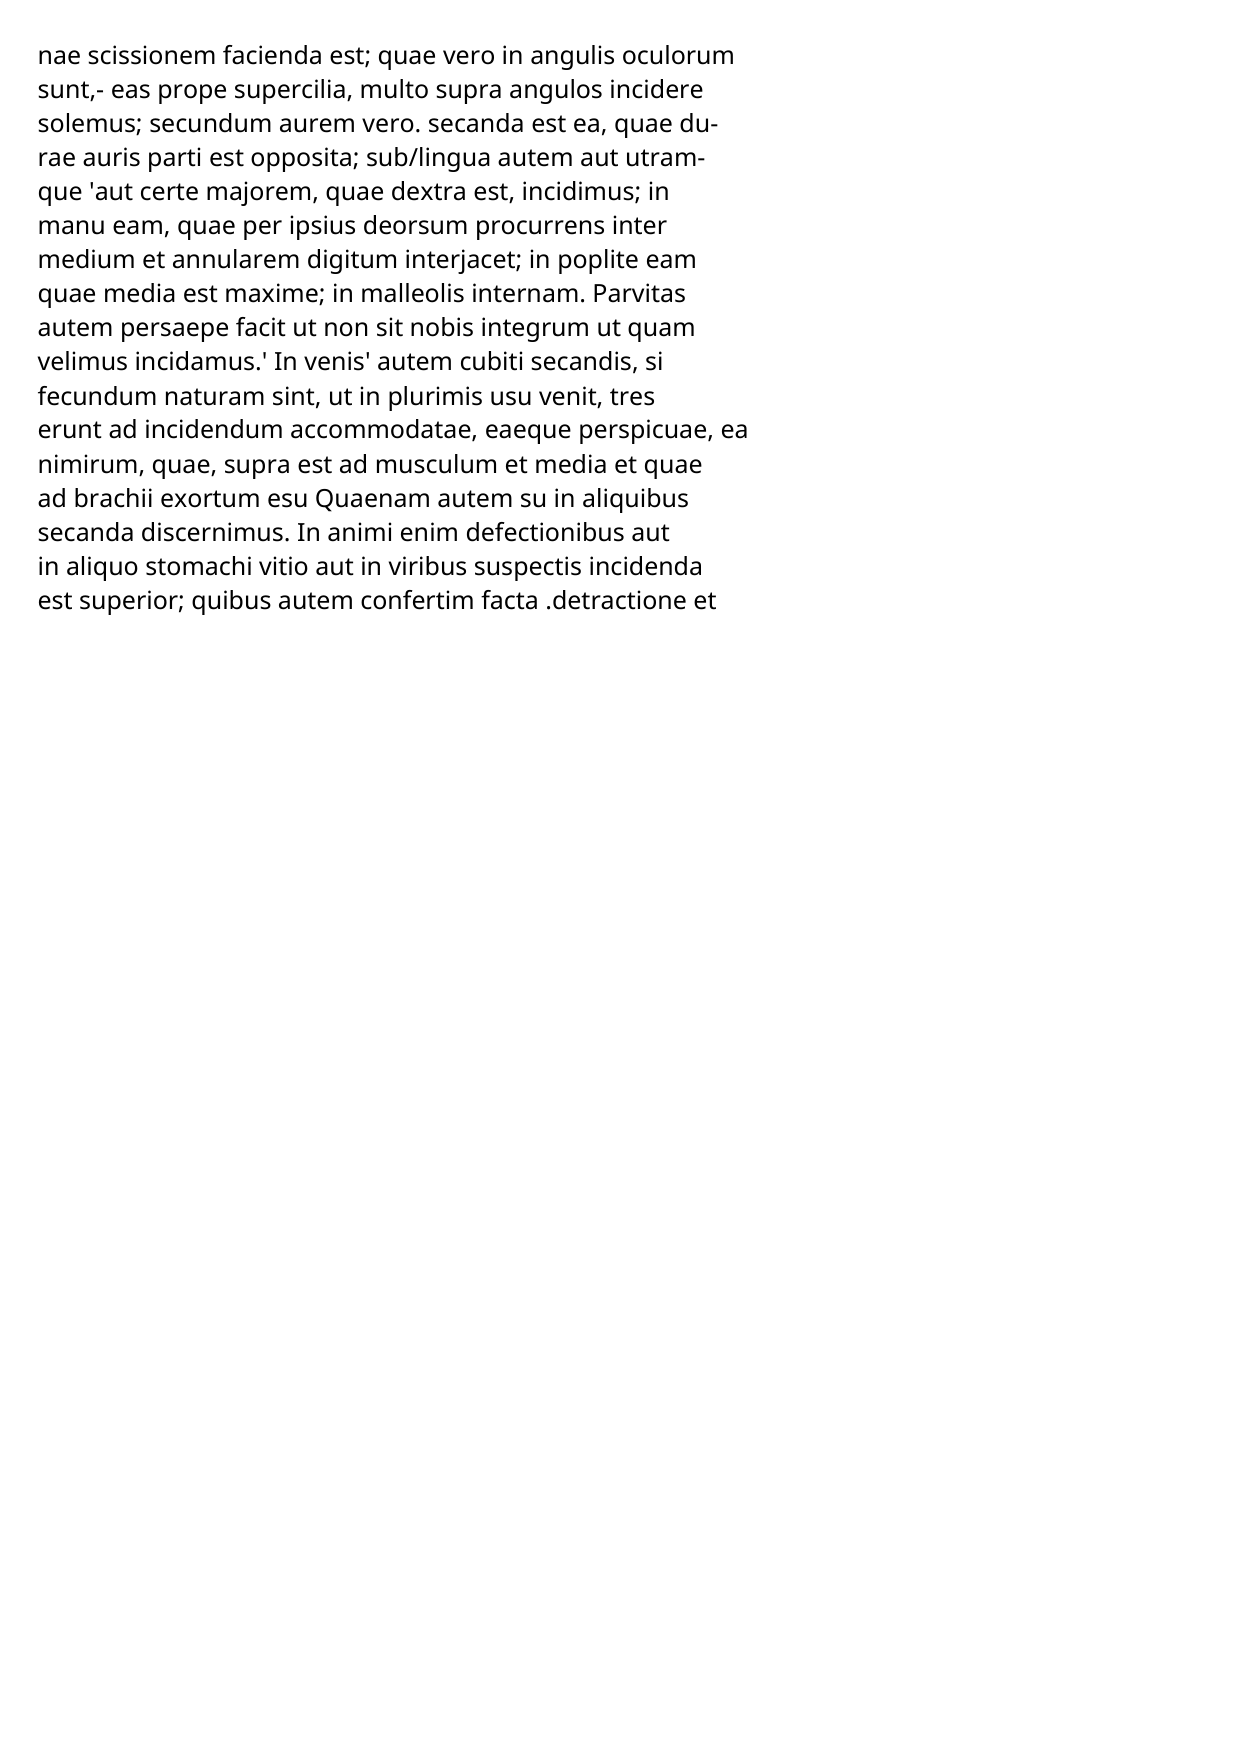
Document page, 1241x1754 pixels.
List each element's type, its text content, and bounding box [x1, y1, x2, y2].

text nae scissionem facienda est; quae vero in angulis oculorum sunt,- eas prope supercilia, multo supra angulos incidere solemus; secundum aurem vero. secanda est ea, quae du- rae auris parti est opposita; sub/lingua autem aut utram- que 'aut certe majorem, quae dextra est, incidimus; in manu eam, quae per ipsius deorsum procurrens inter medium et annularem digitum interjacet; in poplite eam quae media est maxime; in malleolis internam. Parvitas autem persaepe facit ut non sit nobis integrum ut quam velimus incidamus.' In venis' autem cubiti secandis, si fecundum naturam sint, ut in plurimis usu venit, tres erunt ad incidendum accommodatae, eaeque perspicuae, ea nimirum, quae, supra est ad musculum et media et quae ad brachii exortum esu Quaenam autem su in aliquibus secanda discernimus. In animi enim defectionibus aut in aliquo stomachi vitio aut in viribus suspectis incidenda est superior; quibus autem confertim facta .detractione et [37, 37, 1203, 617]
